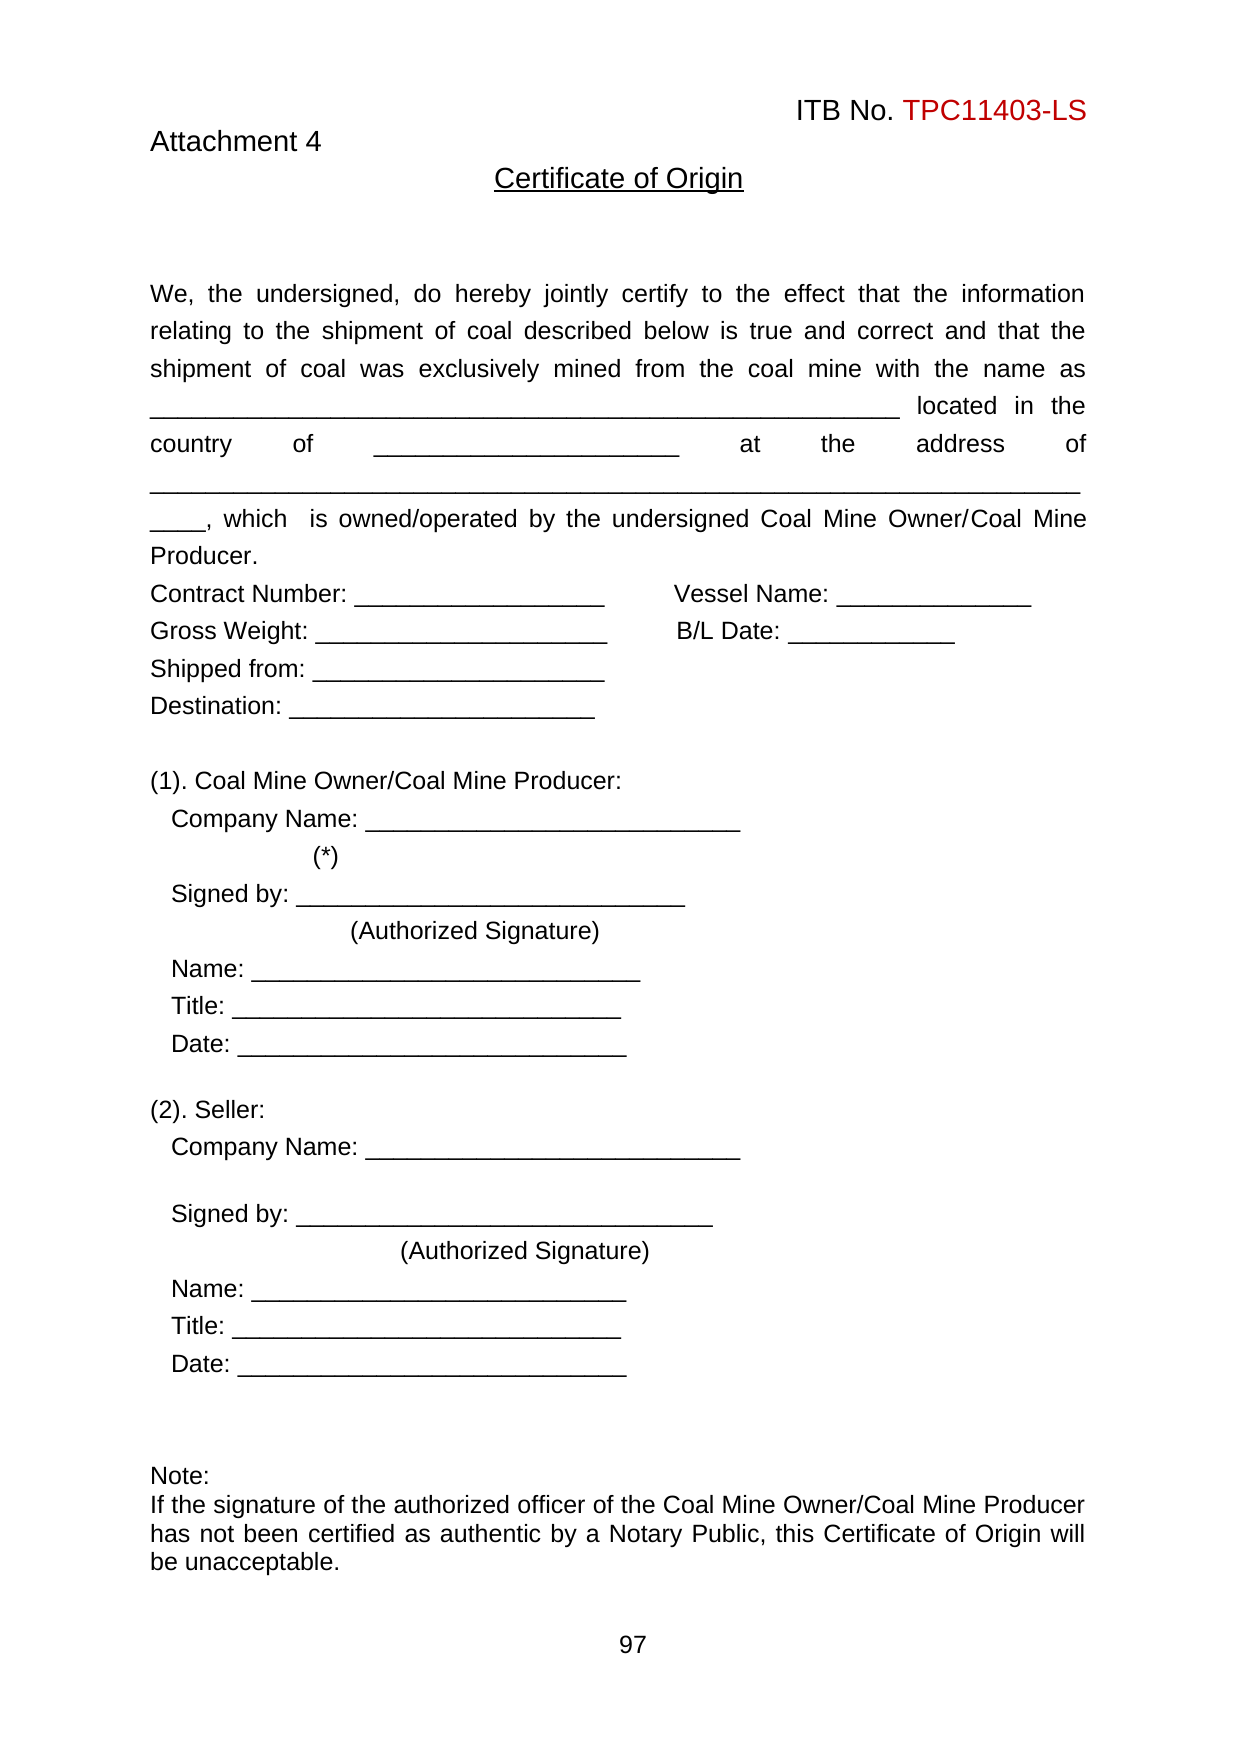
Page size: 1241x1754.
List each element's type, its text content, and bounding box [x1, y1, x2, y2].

text Shipped from: _____________________ [150, 645, 1087, 682]
text (*) [150, 832, 1087, 870]
text Signed by: ____________________________ [150, 870, 1087, 907]
text Title: ____________________________ [150, 1302, 1087, 1340]
text Signed by: ______________________________ [150, 1190, 1087, 1227]
text Date: ____________________________ [150, 1020, 1087, 1057]
text (2). Seller: [150, 1086, 1087, 1124]
text Name: ___________________________ [150, 1265, 1087, 1302]
text We, the undersigned, do hereby jointly certify to the effect that the information relating to the shipment of coal described below is true and correct and that the shipment of coal was exclusively mined from the coal mine with the name as ______________________________________________________ located in the country of ______________________ at the address of _______________________________________________________________________, which is owned/operated by the undersigned Coal Mine Owner/Coal Mine Producer. [150, 270, 1087, 570]
text Date: ____________________________ [150, 1340, 1087, 1377]
text Contract Number: __________________ Vessel Name: ______________ [150, 570, 1087, 607]
text Name: ____________________________ [150, 945, 1087, 982]
text (Authorized Signature) [150, 1227, 1087, 1265]
text Destination: ______________________ [150, 682, 1087, 720]
text (1). Coal Mine Owner/Coal Mine Producer: [150, 757, 1087, 795]
text (Authorized Signature) [150, 907, 1087, 945]
text Company Name: ___________________________ [150, 1124, 1087, 1161]
text If the signature of the authorized officer of the Coal Mine Owner/Coal Mine Producer has not been certified as authentic by a Notary Public, this Certificate of Origin will be unacceptable. [150, 1490, 1087, 1576]
text Gross Weight: _____________________ B/L Date: ____________ [150, 607, 1087, 645]
text Attachment 4 [150, 126, 1087, 157]
text Note: [150, 1452, 1087, 1490]
text Company Name: ___________________________ [150, 795, 1087, 832]
text Certificate of Origin [150, 157, 1087, 195]
text Title: ____________________________ [150, 982, 1087, 1020]
